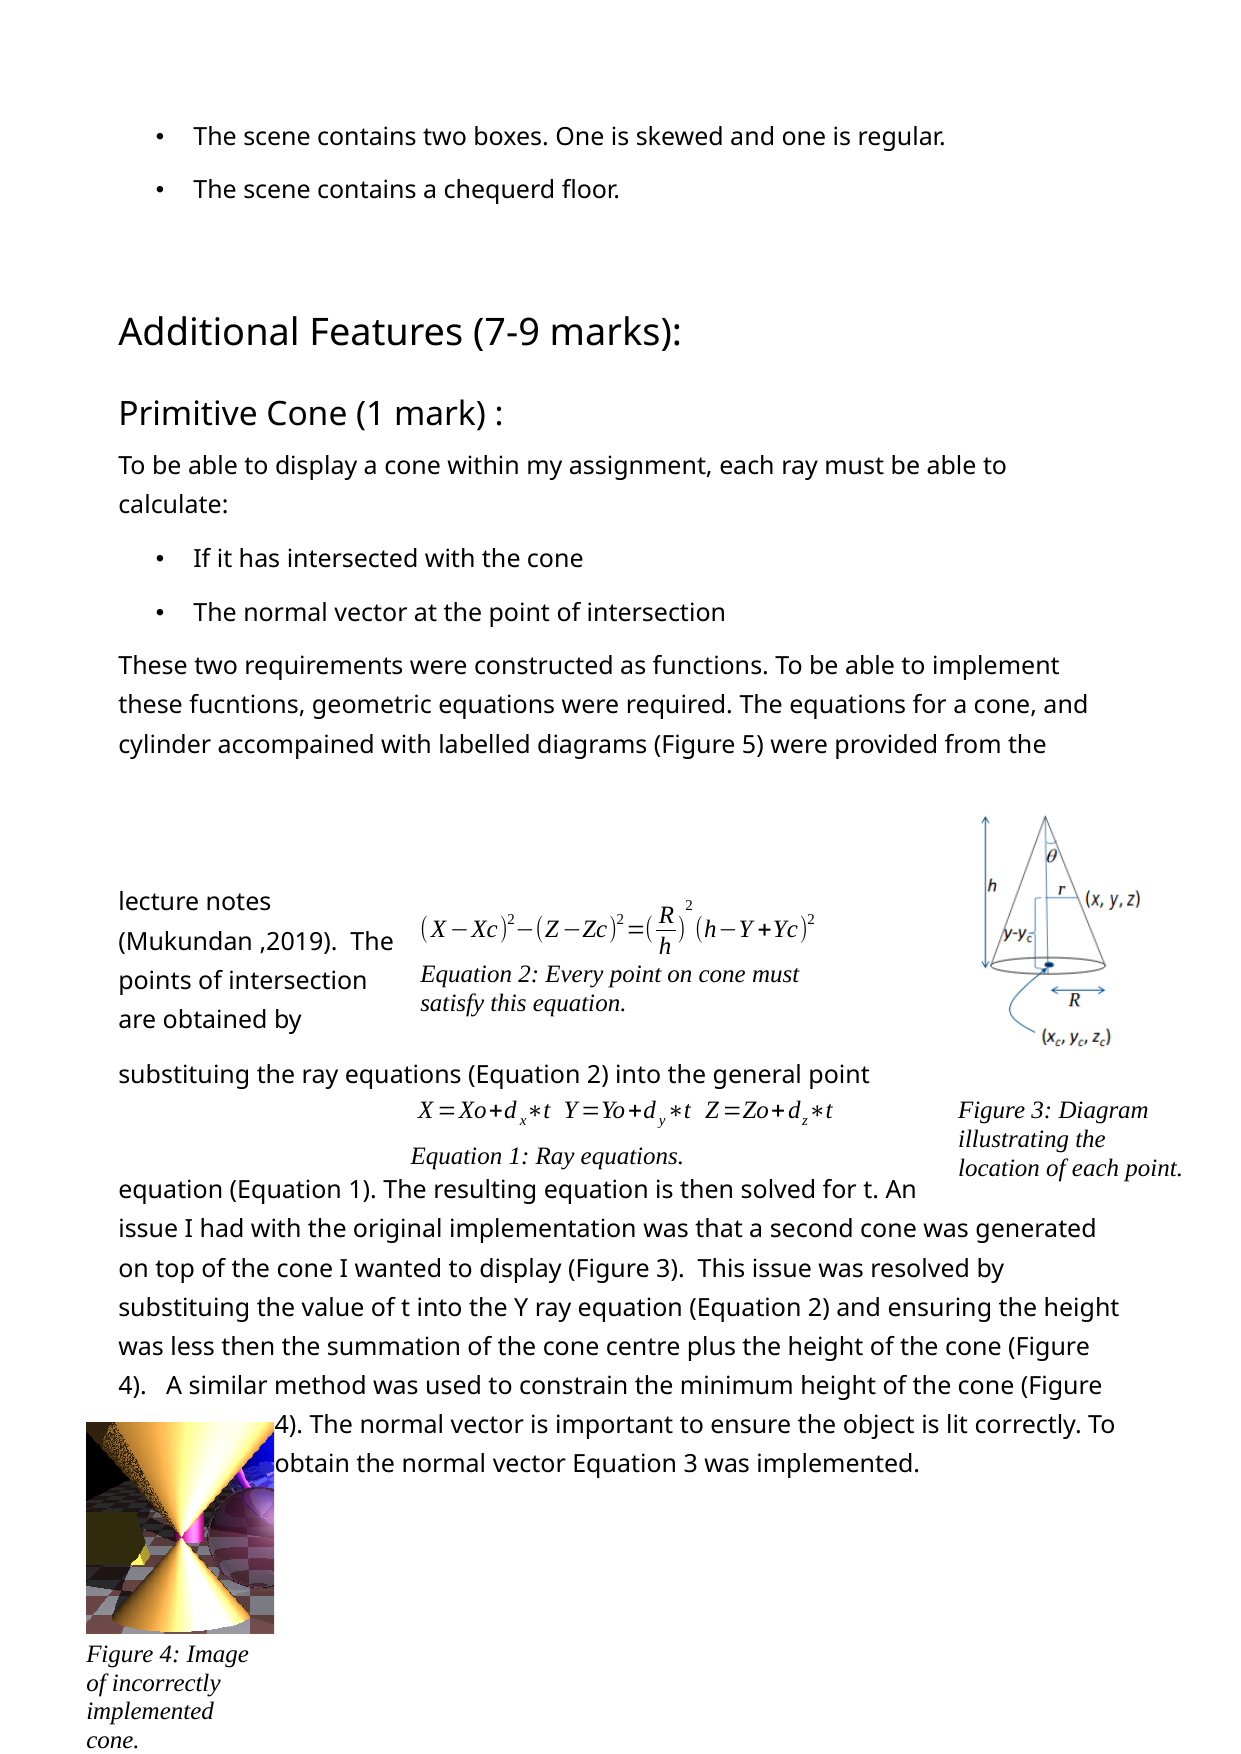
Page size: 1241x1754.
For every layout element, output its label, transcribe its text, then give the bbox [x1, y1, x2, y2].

text Equation 2: Ray equations. [410, 1141, 841, 1169]
list The scene contains two boxes. One is skewed and one is regular. [156, 118, 1122, 152]
picture [86, 1422, 275, 1634]
subtitle Additional Features (7-9 marks): [118, 304, 1122, 356]
picture [970, 793, 1152, 1057]
text To be able to display a cone within my assignment, each ray must be able to calculate: [118, 448, 1122, 521]
text These two requirements were constructed as functions. To be able to implement these fucntions, geometric equations were required. The equations for a cone, and cylinder accompained with labelled diagrams (Figure 5) were provided from the lecture notes (Mukundan ,2019). The points of intersection are obtained by substituing the ray equations (Equation 2) into the general point equation (Equation 1). The resulting equation is then solved for t. An issue I had with the original implementation was that a second cone was generated on top of the cone I wanted to display (Figure 3). This issue was resolved by substituing the value of t into the Y ray equation (Equation 2) and ensuring the height was less then the summation of the cone centre plus the height of the cone (Figure 4). A similar method was used to constrain the minimum height of the cone (Figure 4). The normal vector is important to ensure the object is lit correctly. To obtain the normal vector Equation 3 was implemented. [118, 648, 1122, 1480]
list The normal vector at the point of intersection [156, 594, 1122, 628]
subtitle Primitive Cone (1 mark) : [118, 389, 1122, 435]
text Figure 4: Diagram illustrating the location of each point. [958, 1096, 1186, 1182]
list If it has intersected with the cone [156, 541, 1122, 574]
list The scene contains a chequerd floor. [156, 172, 1122, 206]
text Equation 1: Every point on cone must satisfy this equation. [420, 897, 814, 1017]
text Figure 3: Image of incorrectly implemented cone. [86, 1634, 274, 1754]
